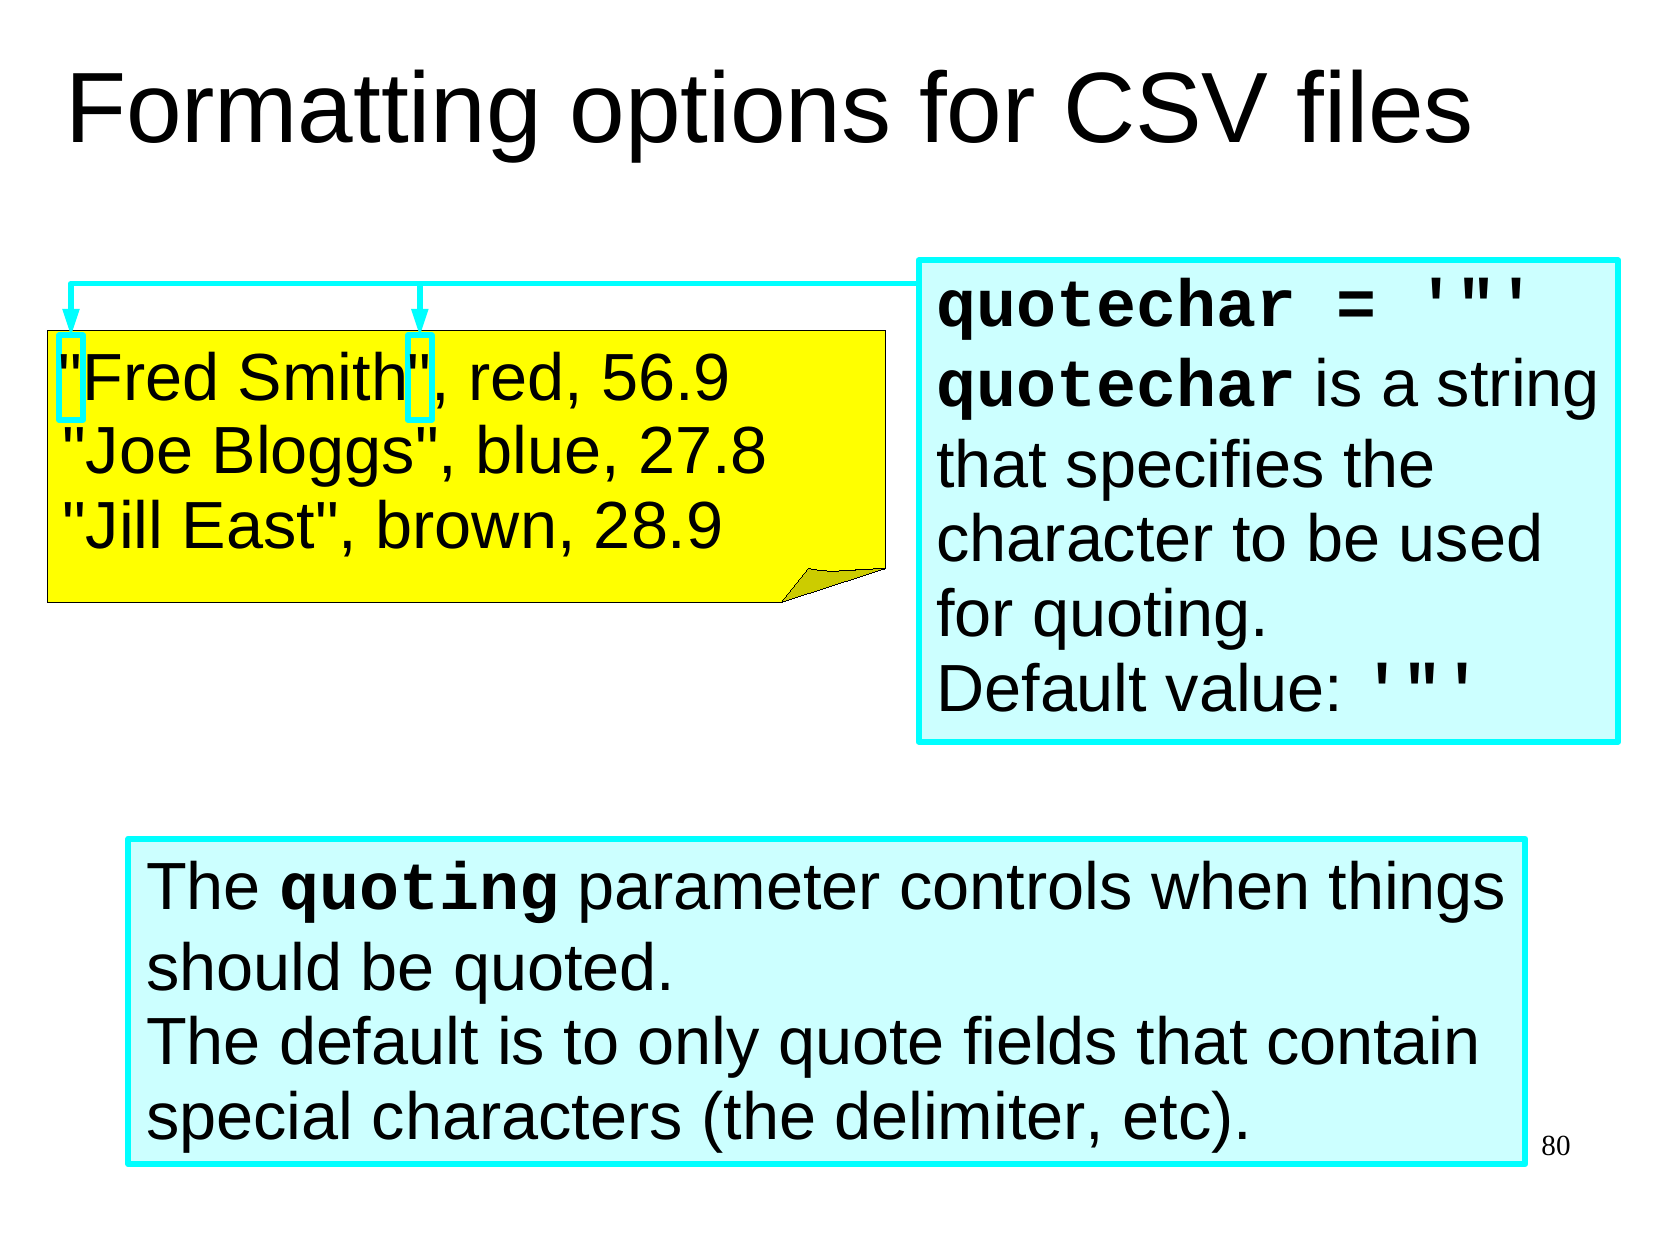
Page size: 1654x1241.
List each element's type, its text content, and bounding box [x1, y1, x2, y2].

text_box " [59, 335, 82, 420]
text_box "Joe Bloggs", blue, 27.8 "Jill East", brown, 28.9 [73, 330, 418, 335]
text_box Formatting options for CSV files [47, 42, 1494, 175]
text_box The quoting parameter controls when things should be quoted. The default is to only quote fields that contain special characters (the delimiter, etc). [128, 838, 1526, 1165]
text_box quotechar = '"' quotechar is a string that specifies the character to be used for quoting. Default value: '"' [918, 260, 1619, 742]
text_box "Joe Bloggs", blue, 27.8 "Jill East", brown, 28.9 [47, 330, 886, 603]
text_box Fred Smith [82, 335, 405, 420]
text_box " [407, 335, 431, 420]
text_box , red, 56.9 [431, 335, 732, 420]
